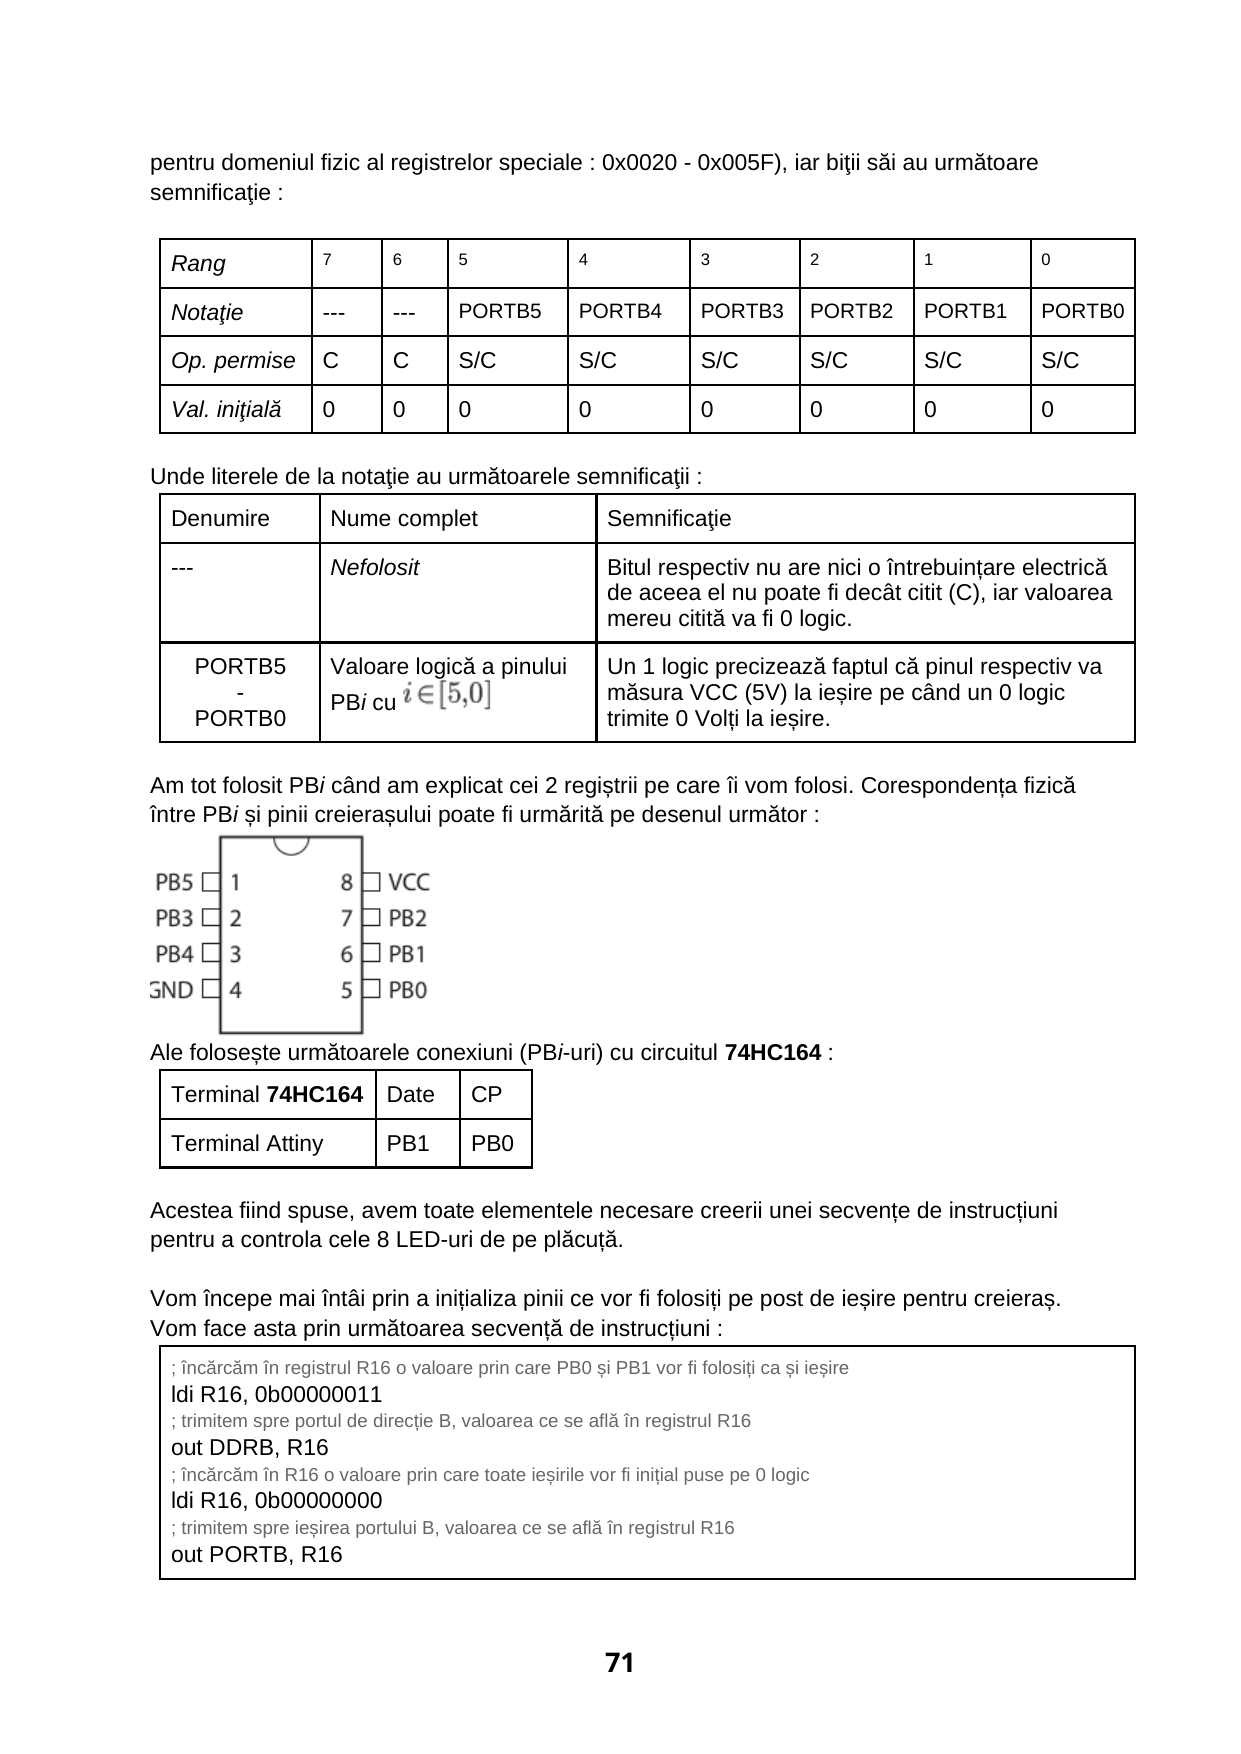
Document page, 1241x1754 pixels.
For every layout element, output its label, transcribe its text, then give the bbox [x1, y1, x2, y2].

table_cell PB0 [461, 1120, 531, 1166]
table_cell Val. iniţială [161, 386, 311, 432]
table_cell S/C [801, 337, 913, 384]
table_cell PORTB2 [801, 289, 913, 335]
table_cell PORTB5 - PORTB0 [161, 644, 319, 741]
text Ale folosește următoarele conexiuni (PBi-uri) cu circuitul 74HC164 : [150, 1040, 1090, 1066]
table_header Denumire [161, 495, 319, 542]
table_header 2 [801, 240, 913, 287]
table_header 6 [383, 240, 447, 287]
table_header 1 [915, 240, 1030, 287]
table_header Semnificaţie [598, 495, 1134, 542]
table_cell Notaţie [161, 289, 311, 335]
table_header 7 [313, 240, 381, 287]
table_cell S/C [915, 337, 1030, 384]
table_cell 0 [801, 386, 913, 432]
table_header Nume complet [321, 495, 595, 542]
table_cell Nefolosit [321, 544, 595, 641]
text Vom începe mai întâi prin a inițializa pinii ce vor fi folosiți pe post de ieșire pentru creieraș. Vom face asta prin următoarea secvență de instrucțiuni : [150, 1286, 1090, 1341]
table_header 5 [449, 240, 567, 287]
table_cell 0 [569, 386, 689, 432]
table_cell Op. permise [161, 337, 311, 384]
table_cell 0 [915, 386, 1030, 432]
table_cell 0 [313, 386, 381, 432]
table_cell Un 1 logic precizează faptul că pinul respectiv va măsura VCC (5V) la ieșire pe când un 0 logic trimite 0 Volți la ieșire. [598, 644, 1134, 741]
table_cell Valoare logică a pinului PBi cu [321, 644, 595, 741]
table_cell 0 [449, 386, 567, 432]
text Acestea fiind spuse, avem toate elementele necesare creerii unei secvențe de instrucțiuni pentru a controla cele 8 LED-uri de pe plăcuță. [150, 1198, 1090, 1253]
table_cell C [383, 337, 447, 384]
table_cell Bitul respectiv nu are nici o întrebuințare electrică de aceea el nu poate fi decât citit (C), iar valoarea mereu citită va fi 0 logic. [598, 544, 1134, 641]
table_cell --- [383, 289, 447, 335]
table_cell S/C [691, 337, 799, 384]
table_header ; încărcăm în registrul R16 o valoare prin care PB0 și PB1 vor fi folosiți ca și ieșire ldi R16, 0b00000011 ; trimitem spre portul de direcție B, valoarea ce se află în registrul R16 out DDRB, R16 ; încărcăm în R16 o valoare prin care toate ieșirile vor fi inițial puse pe 0 logic ldi R16, 0b00000000 ; trimitem spre ieșirea portului B, valoarea ce se află în registrul R16 out PORTB, R16 [161, 1347, 1134, 1578]
table_cell S/C [449, 337, 567, 384]
picture [402, 679, 491, 711]
table_header CP [461, 1071, 531, 1118]
text Am tot folosit PBi când am explicat cei 2 regiștrii pe care îi vom folosi. Corespondența fizică între PBi și pinii creierașului poate fi urmărită pe desenul următor : [150, 773, 1090, 828]
table_cell --- [161, 544, 319, 641]
table_cell PORTB3 [691, 289, 799, 335]
table_header 3 [691, 240, 799, 287]
table_cell PORTB5 [449, 289, 567, 335]
table_cell PORTB4 [569, 289, 689, 335]
table_cell PORTB0 [1032, 289, 1134, 335]
table_header Terminal 74HC164 [161, 1071, 375, 1118]
table_cell PB1 [377, 1120, 459, 1166]
table_cell Terminal Attiny [161, 1120, 375, 1166]
table_cell S/C [1032, 337, 1134, 384]
table_cell 0 [383, 386, 447, 432]
picture [150, 831, 430, 1037]
table_cell --- [313, 289, 381, 335]
table_header Rang [161, 240, 311, 287]
table_header 4 [569, 240, 689, 287]
table_cell PORTB1 [915, 289, 1030, 335]
table_header Date [377, 1071, 459, 1118]
table_cell 0 [691, 386, 799, 432]
table_cell 0 [1032, 386, 1134, 432]
text Unde literele de la notaţie au următoarele semnificaţii : [150, 464, 1090, 489]
table_header 0 [1032, 240, 1134, 287]
table_cell C [313, 337, 381, 384]
table_cell S/C [569, 337, 689, 384]
text pentru domeniul fizic al registrelor speciale : 0x0020 - 0x005F), iar biţii săi au următoare semnificaţie : [150, 150, 1090, 205]
